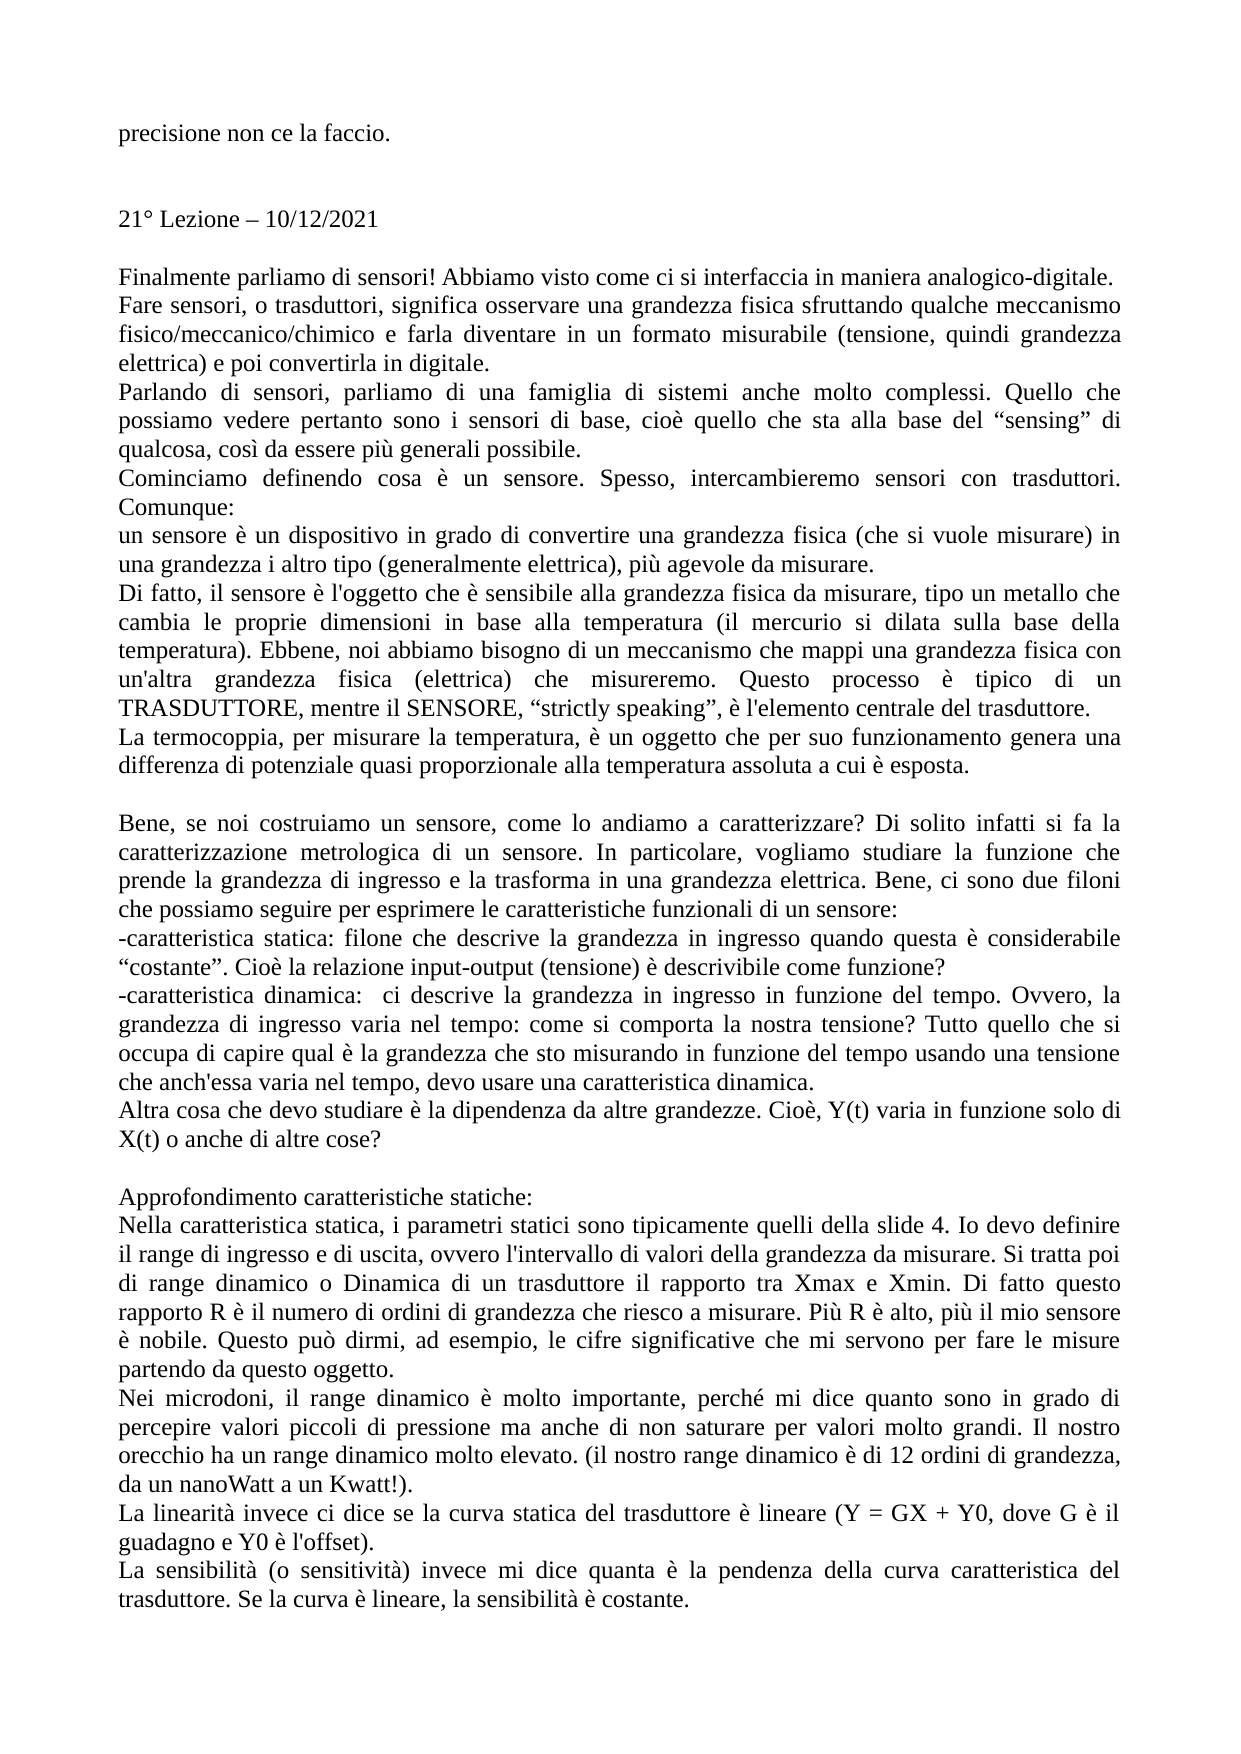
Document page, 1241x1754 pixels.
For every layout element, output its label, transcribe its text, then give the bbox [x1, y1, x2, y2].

text Parlando di sensori, parliamo di una famiglia di sistemi anche molto complessi. Quello che possiamo vedere pertanto sono i sensori di base, cioè quello che sta alla base del “sensing” di qualcosa, così da essere più generali possibile. [118, 377, 1122, 463]
text Di fatto, il sensore è l'oggetto che è sensibile alla grandezza fisica da misurare, tipo un metallo che cambia le proprie dimensioni in base alla temperatura (il mercurio si dilata sulla base della temperatura). Ebbene, noi abbiamo bisogno di un meccanismo che mappi una grandezza fisica con un'altra grandezza fisica (elettrica) che misureremo. Questo processo è tipico di un TRASDUTTORE, mentre il SENSORE, “strictly speaking”, è l'elemento centrale del trasduttore. [118, 578, 1122, 722]
text Nella caratteristica statica, i parametri statici sono tipicamente quelli della slide 4. Io devo definire il range di ingresso e di uscita, ovvero l'intervallo di valori della grandezza da misurare. Si tratta poi di range dinamico o Dinamica di un trasduttore il rapporto tra Xmax e Xmin. Di fatto questo rapporto R è il numero di ordini di grandezza che riesco a misurare. Più R è alto, più il mio sensore è nobile. Questo può dirmi, ad esempio, le cifre significative che mi servono per fare le misure partendo da questo oggetto. [118, 1211, 1122, 1383]
text Nei microdoni, il range dinamico è molto importante, perché mi dice quanto sono in grado di percepire valori piccoli di pressione ma anche di non saturare per valori molto grandi. Il nostro orecchio ha un range dinamico molto elevato. (il nostro range dinamico è di 12 ordini di grandezza, da un nanoWatt a un Kwatt!). [118, 1383, 1122, 1498]
text Altra cosa che devo studiare è la dipendenza da altre grandezze. Cioè, Y(t) varia in funzione solo di X(t) o anche di altre cose? [118, 1096, 1122, 1153]
text Cominciamo definendo cosa è un sensore. Spesso, intercambieremo sensori con trasduttori. Comunque: [118, 463, 1122, 521]
text -caratteristica dinamica: ci descrive la grandezza in ingresso in funzione del tempo. Ovvero, la grandezza di ingresso varia nel tempo: come si comporta la nostra tensione? Tutto quello che si occupa di capire qual è la grandezza che sto misurando in funzione del tempo usando una tensione che anch'essa varia nel tempo, devo usare una caratteristica dinamica. [118, 981, 1122, 1096]
text La termocoppia, per misurare la temperatura, è un oggetto che per suo funzionamento genera una differenza di potenziale quasi proporzionale alla temperatura assoluta a cui è esposta. [118, 722, 1122, 779]
text -caratteristica statica: filone che descrive la grandezza in ingresso quando questa è considerabile “costante”. Cioè la relazione input-output (tensione) è descrivibile come funzione? [118, 923, 1122, 981]
text Finalmente parliamo di sensori! Abbiamo visto come ci si interfaccia in maniera analogico-digitale. [118, 262, 1122, 291]
text Approfondimento caratteristiche statiche: [118, 1182, 1122, 1211]
text La linearità invece ci dice se la curva statica del trasduttore è lineare (Y = GX + Y0, dove G è il guadagno e Y0 è l'offset). [118, 1498, 1122, 1556]
text precisione non ce la faccio. [118, 118, 1122, 147]
text La sensibilità (o sensitività) invece mi dice quanta è la pendenza della curva caratteristica del trasduttore. Se la curva è lineare, la sensibilità è costante. [118, 1556, 1122, 1613]
text Fare sensori, o trasduttori, significa osservare una grandezza fisica sfruttando qualche meccanismo fisico/meccanico/chimico e farla diventare in un formato misurabile (tensione, quindi grandezza elettrica) e poi convertirla in digitale. [118, 291, 1122, 377]
text Bene, se noi costruiamo un sensore, come lo andiamo a caratterizzare? Di solito infatti si fa la caratterizzazione metrologica di un sensore. In particolare, vogliamo studiare la funzione che prende la grandezza di ingresso e la trasforma in una grandezza elettrica. Bene, ci sono due filoni che possiamo seguire per esprimere le caratteristiche funzionali di un sensore: [118, 808, 1122, 923]
text un sensore è un dispositivo in grado di convertire una grandezza fisica (che si vuole misurare) in una grandezza i altro tipo (generalmente elettrica), più agevole da misurare. [118, 521, 1122, 578]
text 21° Lezione – 10/12/2021 [118, 204, 1122, 233]
